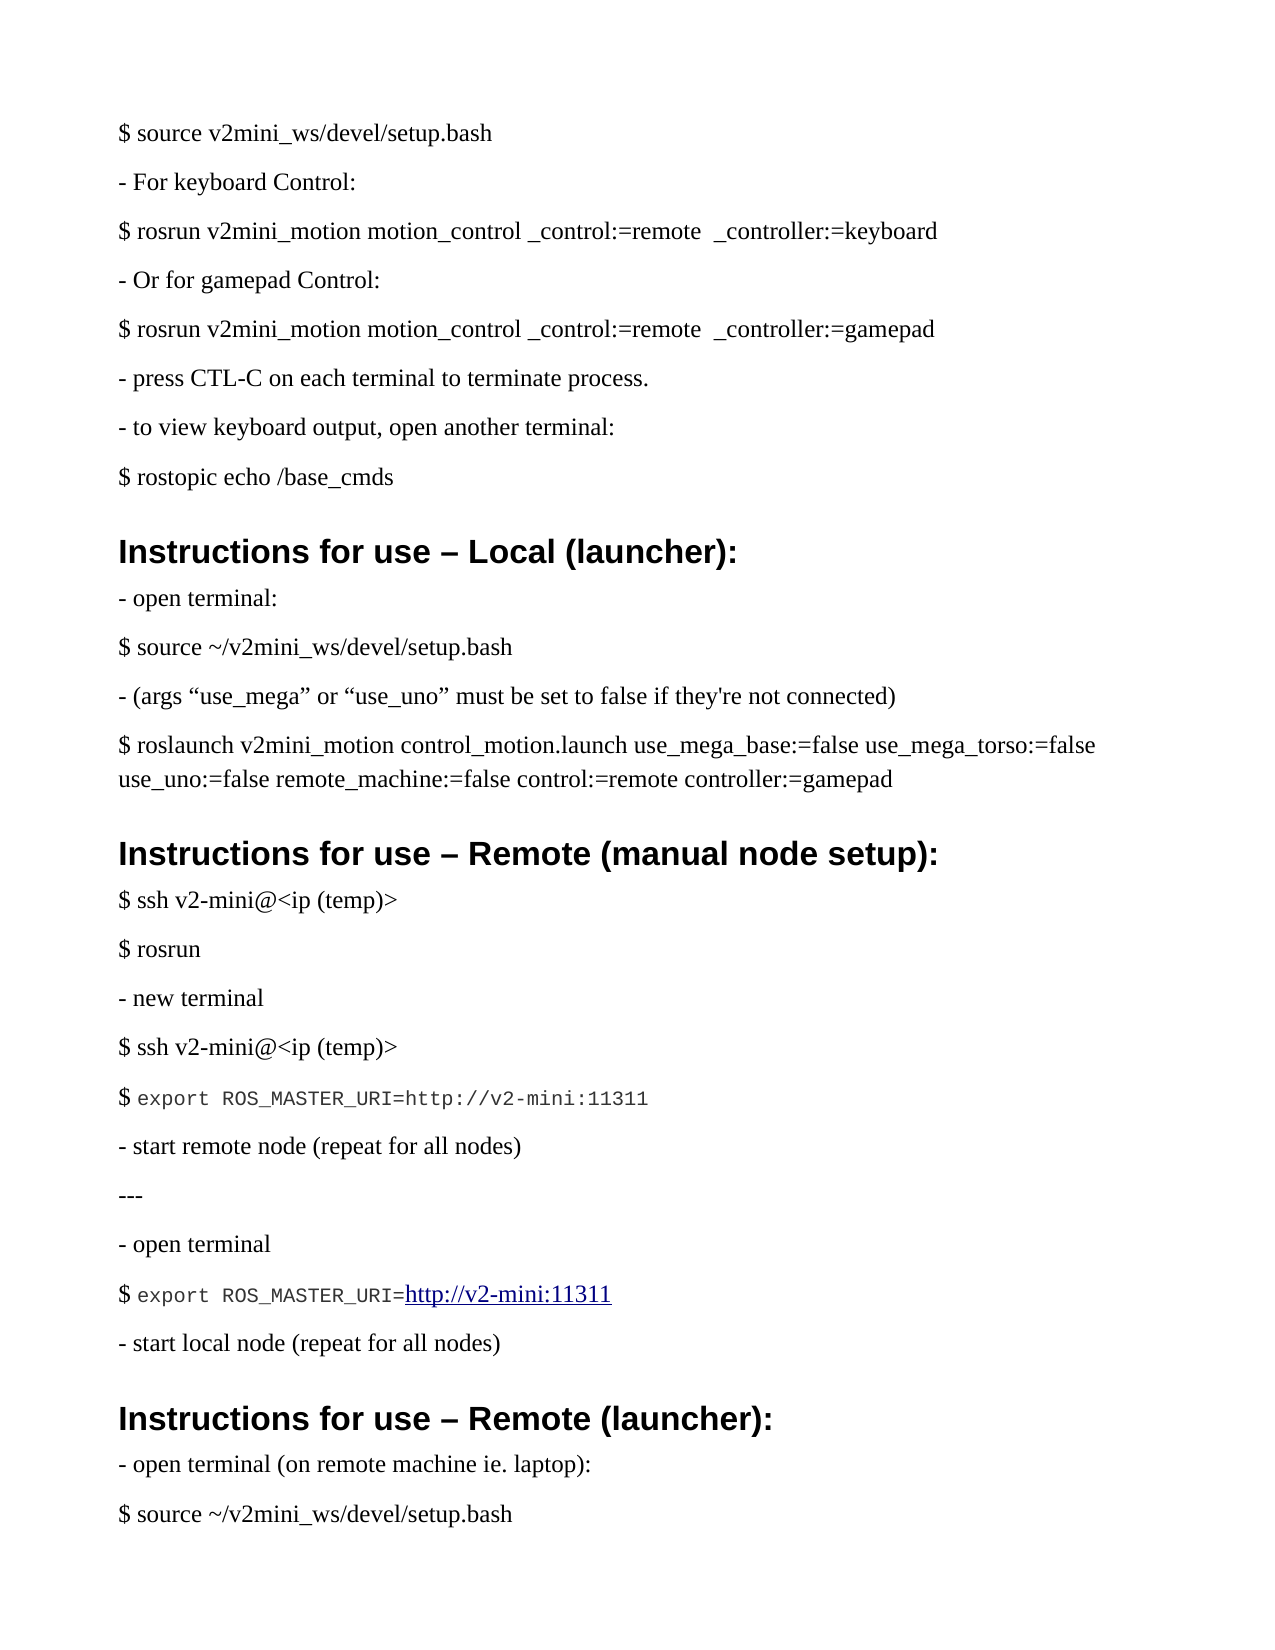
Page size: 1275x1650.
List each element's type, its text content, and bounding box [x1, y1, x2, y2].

text - Or for gamepad Control: [118, 265, 1157, 294]
text $ rosrun v2mini_motion motion_control _control:=remote _controller:=gamepad [118, 314, 1157, 343]
subtitle Instructions for use – Remote (manual node setup): [118, 834, 1157, 873]
text - (args “use_mega” or “use_uno” must be set to false if they're not connected) [118, 681, 1157, 709]
text $ source v2mini_ws/devel/setup.bash [118, 118, 1157, 147]
subtitle Instructions for use – Remote (launcher): [118, 1398, 1157, 1437]
text $ source ~/v2mini_ws/devel/setup.bash [118, 1499, 1157, 1527]
text - start remote node (repeat for all nodes) [118, 1131, 1157, 1160]
text - start local node (repeat for all nodes) [118, 1328, 1157, 1357]
text $ source ~/v2mini_ws/devel/setup.bash [118, 632, 1157, 660]
text $ export ROS_MASTER_URI=http://v2-mini:11311 [118, 1082, 1157, 1111]
text $ roslaunch v2mini_motion control_motion.launch use_mega_base:=false use_mega_torso:=false use_uno:=false remote_machine:=false control:=remote controller:=gamepad [118, 730, 1157, 793]
text $ rosrun [118, 934, 1157, 963]
subtitle Instructions for use – Local (launcher): [118, 531, 1157, 570]
text $ rosrun v2mini_motion motion_control _control:=remote _controller:=keyboard [118, 216, 1157, 245]
text $ ssh v2-mini@<ip (temp)> [118, 885, 1157, 914]
text - open terminal (on remote machine ie. laptop): [118, 1449, 1157, 1478]
text - For keyboard Control: [118, 167, 1157, 196]
text - open terminal [118, 1229, 1157, 1258]
text - to view keyboard output, open another terminal: [118, 412, 1157, 441]
text - open terminal: [118, 583, 1157, 611]
text $ rostopic echo /base_cmds [118, 462, 1157, 490]
text $ ssh v2-mini@<ip (temp)> [118, 1032, 1157, 1061]
text --- [118, 1181, 1157, 1209]
text $ export ROS_MASTER_URI=http://v2-mini:11311 [118, 1279, 1157, 1308]
text - press CTL-C on each terminal to terminate process. [118, 363, 1157, 392]
text - new terminal [118, 983, 1157, 1012]
